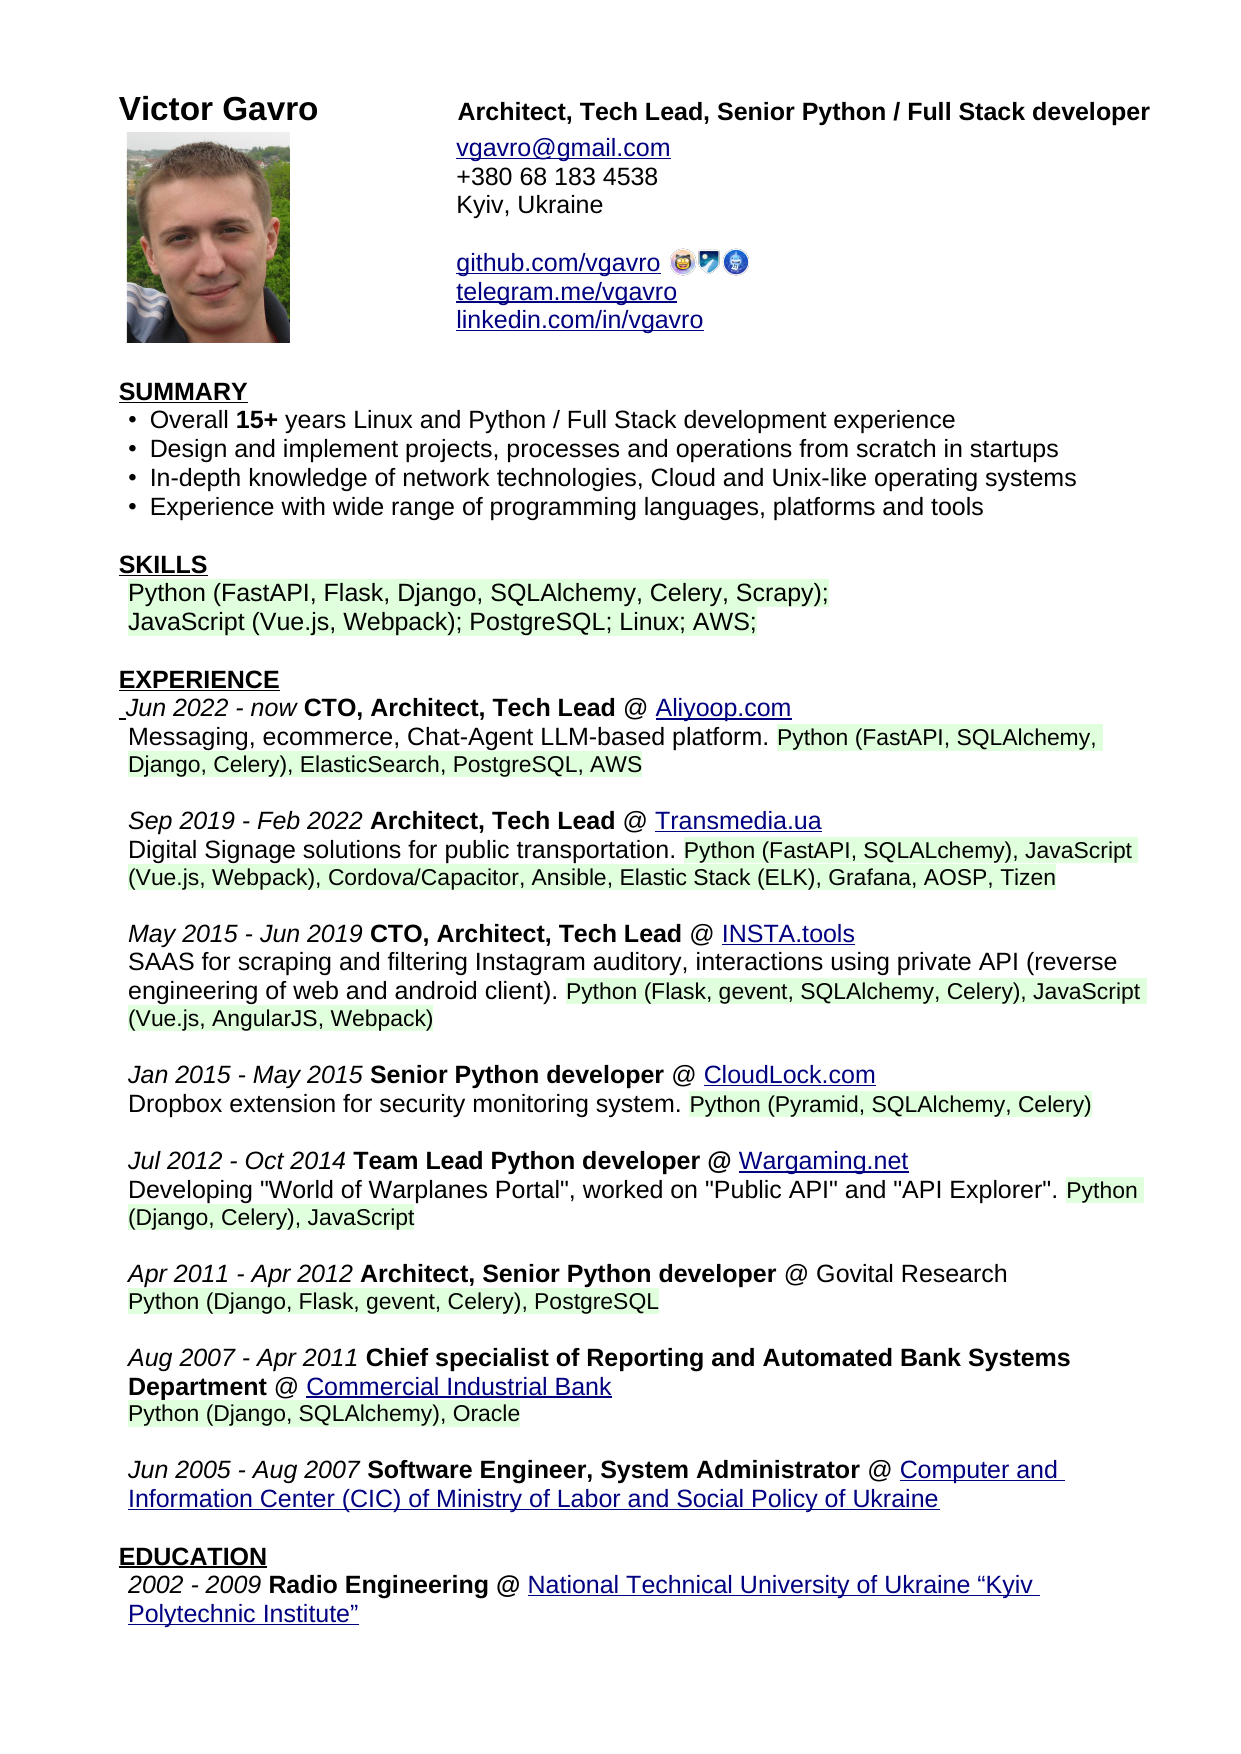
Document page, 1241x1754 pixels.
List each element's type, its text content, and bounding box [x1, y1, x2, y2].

text Dropbox extension for security monitoring system. Python (Pyramid, SQLAlchemy, Celery) [128, 1089, 1152, 1117]
list Design and implement projects, processes and operations from scratch in startups [128, 434, 1152, 463]
text Python (Django, Flask, gevent, Celery), PostgreSQL [128, 1288, 1152, 1314]
picture [669, 248, 750, 276]
text May 2015 - Jun 2019 CTO, Architect, Tech Lead @ INSTA.tools [128, 919, 1152, 947]
table_header [119, 127, 447, 348]
text Digital Signage solutions for public transportation. Python (FastAPI, SQLALchemy), JavaScript (Vue.js, Webpack), Cordova/Capacitor, Ansible, Elastic Stack (ELK), Grafana, AOSP, Tizen [128, 835, 1152, 890]
table_header vgavro@gmail.com +380 68 183 4538 Kyiv, Ukraine github.com/vgavro telegram.me/vgavro linkedin.com/in/vgavro [447, 127, 1152, 348]
text SKILLS [118, 550, 1152, 578]
text Jan 2015 - May 2015 Senior Python developer @ CloudLock.com [128, 1060, 1152, 1089]
list In-depth knowledge of network technologies, Cloud and Unix-like operating systems [128, 463, 1152, 492]
text Victor Gavro Architect, Tech Lead, Senior Python / Full Stack developer [118, 88, 1152, 127]
text Sep 2019 - Feb 2022 Architect, Tech Lead @ Transmedia.ua [128, 806, 1152, 835]
text EDUCATION [118, 1542, 1152, 1570]
text Jul 2012 - Oct 2014 Team Lead Python developer @ Wargaming.net [128, 1146, 1152, 1175]
text Messaging, ecommerce, Chat-Agent LLM-based platform. Python (FastAPI, SQLAlchemy, Django, Celery), ElasticSearch, PostgreSQL, AWS [128, 722, 1152, 777]
list Overall 15+ years Linux and Python / Full Stack development experience [128, 406, 1152, 434]
text Aug 2007 - Apr 2011 Chief specialist of Reporting and Automated Bank Systems Department @ Commercial Industrial Bank [128, 1343, 1152, 1400]
list Experience with wide range of programming languages, platforms and tools [128, 492, 1152, 521]
text EXPERIENCE Jun 2022 - now CTO, Architect, Tech Lead @ Aliyoop.com [118, 665, 1152, 722]
picture [126, 132, 290, 343]
text 2002 - 2009 Radio Engineering @ National Technical University of Ukraine “Kyiv Polytechnic Institute” [128, 1570, 1152, 1628]
text SAAS for scraping and filtering Instagram auditory, interactions using private API (reverse engineering of web and android client). Python (Flask, gevent, SQLAlchemy, Celery), JavaScript (Vue.js, AngularJS, Webpack) [128, 947, 1152, 1031]
text JavaScript (Vue.js, Webpack); PostgreSQL; Linux; AWS; [128, 607, 1152, 636]
text Python (Django, SQLAlchemy), Oracle [128, 1400, 1152, 1427]
text Jun 2005 - Aug 2007 Software Engineer, System Administrator @ Computer and Information Center (CIC) of Ministry of Labor and Social Policy of Ukraine [128, 1455, 1152, 1513]
text Developing "World of Warplanes Portal", worked on "Public API" and "API Explorer". Python (Django, Celery), JavaScript [128, 1175, 1152, 1230]
text Python (FastAPI, Flask, Django, SQLAlchemy, Celery, Scrapy); [128, 578, 1152, 607]
text Apr 2011 - Apr 2012 Architect, Senior Python developer @ Govital Research [128, 1259, 1152, 1288]
text SUMMARY [118, 377, 1152, 406]
